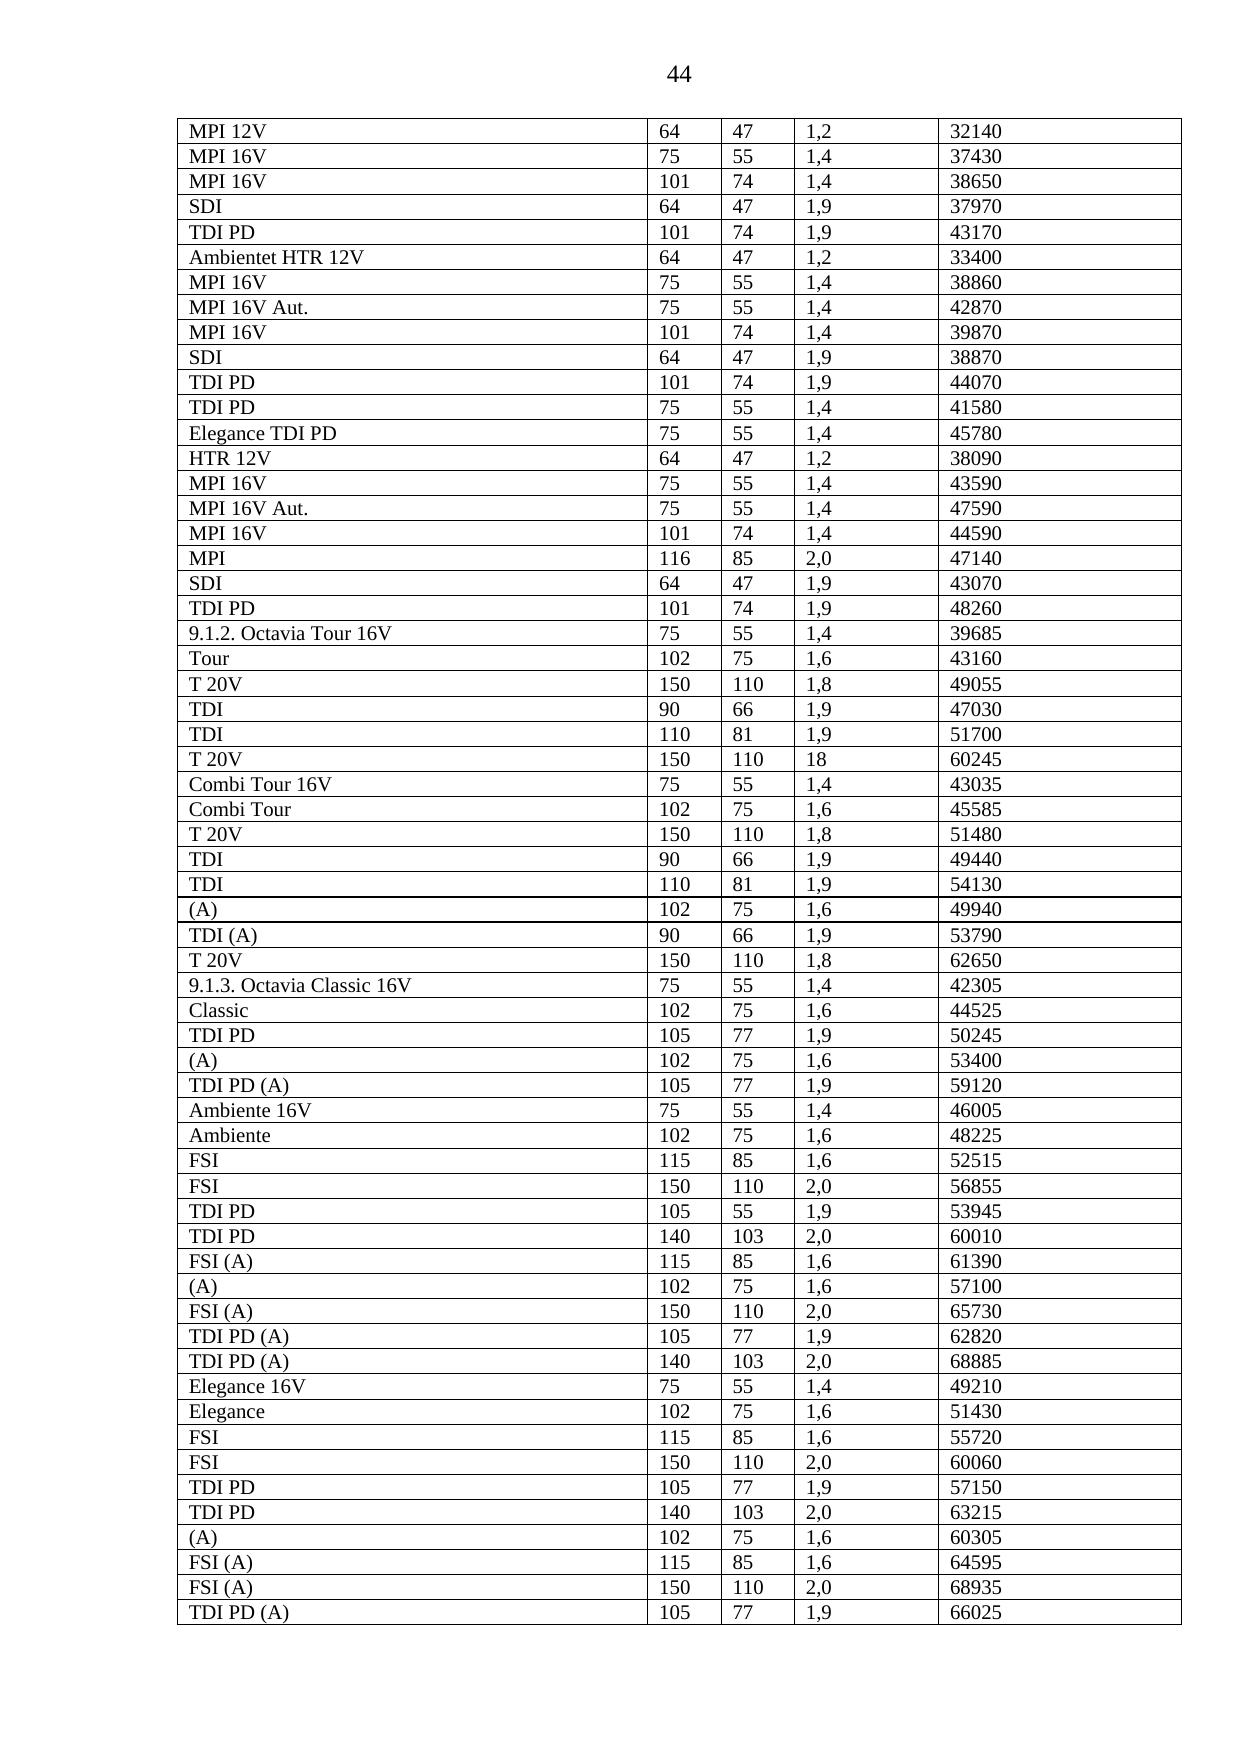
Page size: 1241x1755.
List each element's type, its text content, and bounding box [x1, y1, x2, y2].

table_cell Ambiente 16V [178, 1098, 647, 1122]
table_cell 60305 [939, 1525, 1181, 1549]
table_cell 49210 [939, 1374, 1181, 1398]
table_cell MPI 16V [178, 144, 647, 168]
table_cell 63215 [939, 1500, 1181, 1524]
table_cell 77 [722, 1475, 794, 1499]
table_cell 2,0 [795, 1349, 938, 1373]
table_cell T 20V [178, 747, 647, 771]
table_cell 74 [722, 320, 794, 344]
table_cell 50245 [939, 1023, 1181, 1047]
table_cell 1,9 [795, 596, 938, 620]
table_cell TDI PD [178, 1023, 647, 1047]
table_cell 1,8 [795, 948, 938, 972]
table_cell 110 [722, 1575, 794, 1599]
table_cell 85 [722, 1425, 794, 1449]
table_cell 1,4 [795, 1098, 938, 1122]
table_cell 1,9 [795, 370, 938, 394]
table_cell 33400 [939, 245, 1181, 269]
table_cell TDI PD (A) [178, 1600, 647, 1624]
table_cell 1,9 [795, 872, 938, 896]
table_cell 55 [722, 772, 794, 796]
table_cell 75 [648, 270, 721, 294]
table_cell 60010 [939, 1224, 1181, 1248]
table_cell 46005 [939, 1098, 1181, 1122]
table_cell 61390 [939, 1249, 1181, 1273]
table_cell 75 [648, 420, 721, 444]
table_cell 55 [722, 420, 794, 444]
table_cell FSI [178, 1425, 647, 1449]
table_cell 1,4 [795, 420, 938, 444]
table_cell 1,4 [795, 320, 938, 344]
table_cell 101 [648, 220, 721, 244]
table_cell 56855 [939, 1174, 1181, 1198]
table_cell 101 [648, 169, 721, 193]
table_cell 1,2 [795, 446, 938, 469]
table_cell 150 [648, 747, 721, 771]
table_cell 55 [722, 496, 794, 520]
table_cell 74 [722, 521, 794, 545]
table_cell 90 [648, 847, 721, 871]
table_cell TDI [178, 697, 647, 721]
table_cell 115 [648, 1425, 721, 1449]
table_cell 77 [722, 1073, 794, 1097]
table_cell 75 [722, 1123, 794, 1147]
table_cell 90 [648, 923, 721, 947]
table_cell 102 [648, 1048, 721, 1072]
table_cell 75 [648, 1374, 721, 1398]
table_cell 2,0 [795, 1575, 938, 1599]
table_cell 110 [722, 671, 794, 696]
table_cell 62650 [939, 948, 1181, 972]
table_cell 103 [722, 1500, 794, 1524]
table_cell 2,0 [795, 1174, 938, 1198]
table_cell 52515 [939, 1149, 1181, 1172]
table_cell 60060 [939, 1450, 1181, 1474]
table_cell 102 [648, 646, 721, 670]
table_cell 1,9 [795, 195, 938, 218]
table_cell 74 [722, 370, 794, 394]
table_cell TDI PD (A) [178, 1073, 647, 1097]
table_cell 65730 [939, 1299, 1181, 1323]
table_cell 1,6 [795, 797, 938, 821]
table_cell 105 [648, 1475, 721, 1499]
table_cell 105 [648, 1199, 721, 1223]
table_cell 103 [722, 1349, 794, 1373]
table_cell 64 [648, 446, 721, 469]
table_cell MPI 16V Aut. [178, 496, 647, 520]
table_cell 110 [722, 1174, 794, 1198]
table_cell 44070 [939, 370, 1181, 394]
table_cell 1,4 [795, 270, 938, 294]
table_cell 75 [648, 471, 721, 495]
table_cell 47 [722, 119, 794, 143]
table_cell 64 [648, 119, 721, 143]
table_cell 75 [648, 496, 721, 520]
table_cell 1,4 [795, 496, 938, 520]
table_cell Elegance TDI PD [178, 420, 647, 444]
table_cell 43160 [939, 646, 1181, 670]
table_cell 55 [722, 1199, 794, 1223]
table_cell 64 [648, 245, 721, 269]
table_cell 105 [648, 1600, 721, 1624]
table_cell 75 [722, 646, 794, 670]
table_cell 150 [648, 1450, 721, 1474]
table_cell 1,4 [795, 772, 938, 796]
table_cell 81 [722, 872, 794, 896]
table_cell MPI 16V Aut. [178, 295, 647, 319]
table_cell 75 [648, 621, 721, 645]
table_cell TDI PD [178, 1475, 647, 1499]
table_cell 77 [722, 1023, 794, 1047]
table_cell 150 [648, 948, 721, 972]
table_cell 110 [722, 948, 794, 972]
table_cell 64 [648, 195, 721, 218]
table_cell 57150 [939, 1475, 1181, 1499]
table_cell 105 [648, 1023, 721, 1047]
table_cell 1,6 [795, 1123, 938, 1147]
table_cell 68885 [939, 1349, 1181, 1373]
table_cell 62820 [939, 1324, 1181, 1348]
table_cell 1,9 [795, 847, 938, 871]
table_cell 85 [722, 1550, 794, 1574]
table_cell 42305 [939, 973, 1181, 997]
table_cell 102 [648, 1123, 721, 1147]
table_cell 1,9 [795, 345, 938, 369]
table_cell 101 [648, 521, 721, 545]
table_cell 64595 [939, 1550, 1181, 1574]
table_cell 64 [648, 345, 721, 369]
table_cell 77 [722, 1600, 794, 1624]
table_cell 1,6 [795, 1274, 938, 1298]
table_cell 1,2 [795, 119, 938, 143]
table_cell 53400 [939, 1048, 1181, 1072]
table_cell 74 [722, 596, 794, 620]
table_cell 102 [648, 1400, 721, 1423]
table_cell 101 [648, 320, 721, 344]
table_cell 1,4 [795, 395, 938, 419]
table_cell Ambiente [178, 1123, 647, 1147]
table_cell 47 [722, 446, 794, 469]
table_cell 75 [648, 395, 721, 419]
table_cell 43590 [939, 471, 1181, 495]
table_cell 49055 [939, 671, 1181, 696]
table_cell 74 [722, 169, 794, 193]
table_cell 1,6 [795, 1550, 938, 1574]
table_cell 1,6 [795, 1048, 938, 1072]
table_cell 48225 [939, 1123, 1181, 1147]
table_cell Ambientet HTR 12V [178, 245, 647, 269]
table_cell FSI (A) [178, 1575, 647, 1599]
table_cell 115 [648, 1249, 721, 1273]
table_cell 32140 [939, 119, 1181, 143]
table_cell 47 [722, 245, 794, 269]
table_cell 38650 [939, 169, 1181, 193]
table_cell 75 [722, 1274, 794, 1298]
table_cell 47140 [939, 546, 1181, 570]
table_cell 51700 [939, 722, 1181, 746]
table_cell 150 [648, 1299, 721, 1323]
table_cell SDI [178, 345, 647, 369]
table_cell FSI [178, 1149, 647, 1172]
table_cell 1,9 [795, 722, 938, 746]
table_cell Combi Tour [178, 797, 647, 821]
table_cell SDI [178, 195, 647, 218]
table_cell 47 [722, 571, 794, 595]
table_cell 1,9 [795, 923, 938, 947]
table_cell 9.1.3. Octavia Classic 16V [178, 973, 647, 997]
table_cell TDI PD [178, 220, 647, 244]
table_cell 1,9 [795, 1324, 938, 1348]
table_cell 38870 [939, 345, 1181, 369]
table_cell 1,6 [795, 898, 938, 921]
table_cell 55 [722, 295, 794, 319]
table_cell 102 [648, 797, 721, 821]
table_cell 68935 [939, 1575, 1181, 1599]
table_cell 66 [722, 697, 794, 721]
table_cell 85 [722, 546, 794, 570]
table_cell 37970 [939, 195, 1181, 218]
table_cell 75 [722, 1048, 794, 1072]
table_cell 110 [722, 822, 794, 846]
table_cell MPI 16V [178, 320, 647, 344]
table_cell 57100 [939, 1274, 1181, 1298]
table_cell 1,4 [795, 1374, 938, 1398]
table_cell TDI PD [178, 596, 647, 620]
table_cell 102 [648, 998, 721, 1022]
table_cell 85 [722, 1249, 794, 1273]
table_cell Classic [178, 998, 647, 1022]
table_cell 140 [648, 1500, 721, 1524]
table_cell 1,6 [795, 998, 938, 1022]
table_cell 47 [722, 345, 794, 369]
table_cell 115 [648, 1149, 721, 1172]
table_cell TDI [178, 872, 647, 896]
table_cell 140 [648, 1224, 721, 1248]
table_cell 85 [722, 1149, 794, 1172]
table_cell 53945 [939, 1199, 1181, 1223]
table_cell TDI PD [178, 1224, 647, 1248]
table_cell 75 [722, 1400, 794, 1423]
table_cell 1,6 [795, 1525, 938, 1549]
table_cell 45585 [939, 797, 1181, 821]
table_cell 105 [648, 1324, 721, 1348]
table_cell (A) [178, 1525, 647, 1549]
table_cell 55 [722, 973, 794, 997]
table_cell 51430 [939, 1400, 1181, 1423]
table_cell (A) [178, 1048, 647, 1072]
table_cell TDI PD [178, 1500, 647, 1524]
table_cell MPI 16V [178, 521, 647, 545]
table_cell 74 [722, 220, 794, 244]
table_cell 110 [722, 747, 794, 771]
table_cell 1,6 [795, 1249, 938, 1273]
table_cell 1,4 [795, 169, 938, 193]
table_cell TDI [178, 847, 647, 871]
table_cell HTR 12V [178, 446, 647, 469]
table_cell 47030 [939, 697, 1181, 721]
table_cell 49940 [939, 898, 1181, 921]
table_cell 75 [722, 1525, 794, 1549]
table_cell 44590 [939, 521, 1181, 545]
table_cell 101 [648, 596, 721, 620]
table_cell 1,8 [795, 671, 938, 696]
table_cell 1,4 [795, 295, 938, 319]
table_cell 1,6 [795, 1400, 938, 1423]
table_cell 75 [722, 998, 794, 1022]
table_cell Elegance 16V [178, 1374, 647, 1398]
table_cell 66025 [939, 1600, 1181, 1624]
table_cell T 20V [178, 822, 647, 846]
table_cell 48260 [939, 596, 1181, 620]
table_cell 115 [648, 1550, 721, 1574]
table_cell 1,8 [795, 822, 938, 846]
table_cell 140 [648, 1349, 721, 1373]
table_cell 150 [648, 822, 721, 846]
table_cell 150 [648, 671, 721, 696]
table_cell 37430 [939, 144, 1181, 168]
table_cell 1,6 [795, 646, 938, 670]
table_cell FSI (A) [178, 1299, 647, 1323]
table_cell 1,9 [795, 1073, 938, 1097]
table_cell 64 [648, 571, 721, 595]
table_cell 53790 [939, 923, 1181, 947]
table_cell TDI PD [178, 1199, 647, 1223]
table_cell 116 [648, 546, 721, 570]
table_cell 1,9 [795, 220, 938, 244]
table_cell 55 [722, 621, 794, 645]
table_cell 43035 [939, 772, 1181, 796]
table_cell 59120 [939, 1073, 1181, 1097]
table_cell 38860 [939, 270, 1181, 294]
table_cell 105 [648, 1073, 721, 1097]
table_cell TDI PD (A) [178, 1324, 647, 1348]
table_cell 1,4 [795, 521, 938, 545]
table_cell 9.1.2. Octavia Tour 16V [178, 621, 647, 645]
table_cell 81 [722, 722, 794, 746]
table_cell 110 [722, 1299, 794, 1323]
table_cell 150 [648, 1174, 721, 1198]
table_cell 55 [722, 270, 794, 294]
table_cell 1,4 [795, 144, 938, 168]
table_cell 51480 [939, 822, 1181, 846]
table_cell 1,6 [795, 1149, 938, 1172]
table_cell 102 [648, 1525, 721, 1549]
table_cell 43070 [939, 571, 1181, 595]
table_cell 66 [722, 847, 794, 871]
table_cell 41580 [939, 395, 1181, 419]
table_cell Combi Tour 16V [178, 772, 647, 796]
table_cell 42870 [939, 295, 1181, 319]
table_cell 60245 [939, 747, 1181, 771]
table_cell 1,9 [795, 1600, 938, 1624]
table_cell TDI [178, 722, 647, 746]
table_cell (A) [178, 1274, 647, 1298]
table_cell 1,9 [795, 1023, 938, 1047]
table_cell 90 [648, 697, 721, 721]
table_cell 75 [722, 898, 794, 921]
table_cell 110 [648, 872, 721, 896]
table_cell 2,0 [795, 546, 938, 570]
table_cell MPI 16V [178, 169, 647, 193]
table_cell 1,9 [795, 1475, 938, 1499]
table_cell 77 [722, 1324, 794, 1348]
table_cell 47 [722, 195, 794, 218]
table_cell 1,4 [795, 621, 938, 645]
table_cell 45780 [939, 420, 1181, 444]
table_cell 2,0 [795, 1500, 938, 1524]
table_cell 110 [648, 722, 721, 746]
table_cell 102 [648, 898, 721, 921]
table_cell 55 [722, 395, 794, 419]
table_cell TDI PD [178, 395, 647, 419]
table_cell 39685 [939, 621, 1181, 645]
table_cell 66 [722, 923, 794, 947]
table_cell MPI 12V [178, 119, 647, 143]
table_cell 75 [648, 973, 721, 997]
table_cell 55 [722, 1098, 794, 1122]
table_cell 2,0 [795, 1299, 938, 1323]
table_cell 102 [648, 1274, 721, 1298]
table_cell 1,4 [795, 973, 938, 997]
table_cell 1,4 [795, 471, 938, 495]
table_cell 1,9 [795, 571, 938, 595]
table_cell 110 [722, 1450, 794, 1474]
table_cell TDI (A) [178, 923, 647, 947]
table_cell 1,6 [795, 1425, 938, 1449]
table_cell TDI PD [178, 370, 647, 394]
table_cell FSI [178, 1174, 647, 1198]
table_cell FSI [178, 1450, 647, 1474]
table_cell 101 [648, 370, 721, 394]
table_cell 75 [648, 1098, 721, 1122]
table_cell (A) [178, 898, 647, 921]
table_cell 55 [722, 144, 794, 168]
table_cell 39870 [939, 320, 1181, 344]
table_cell 1,9 [795, 1199, 938, 1223]
table_cell TDI PD (A) [178, 1349, 647, 1373]
table_cell 103 [722, 1224, 794, 1248]
table_cell 47590 [939, 496, 1181, 520]
table_cell 43170 [939, 220, 1181, 244]
table_cell 44525 [939, 998, 1181, 1022]
table_cell MPI 16V [178, 270, 647, 294]
table_cell 2,0 [795, 1224, 938, 1248]
table_cell 55720 [939, 1425, 1181, 1449]
table_cell 2,0 [795, 1450, 938, 1474]
table_cell 1,2 [795, 245, 938, 269]
table_cell Tour [178, 646, 647, 670]
table_cell 38090 [939, 446, 1181, 469]
table_cell 75 [722, 797, 794, 821]
table_cell 55 [722, 1374, 794, 1398]
table_cell 75 [648, 772, 721, 796]
table_cell 1,9 [795, 697, 938, 721]
table_cell 150 [648, 1575, 721, 1599]
table_cell 18 [795, 747, 938, 771]
table_cell FSI (A) [178, 1249, 647, 1273]
table_cell 54130 [939, 872, 1181, 896]
table_cell T 20V [178, 948, 647, 972]
table_cell 55 [722, 471, 794, 495]
table_cell MPI [178, 546, 647, 570]
table_cell 75 [648, 295, 721, 319]
table_cell 49440 [939, 847, 1181, 871]
table_cell MPI 16V [178, 471, 647, 495]
table_cell SDI [178, 571, 647, 595]
table_cell Elegance [178, 1400, 647, 1423]
table_cell 75 [648, 144, 721, 168]
table_cell FSI (A) [178, 1550, 647, 1574]
table_cell T 20V [178, 671, 647, 696]
